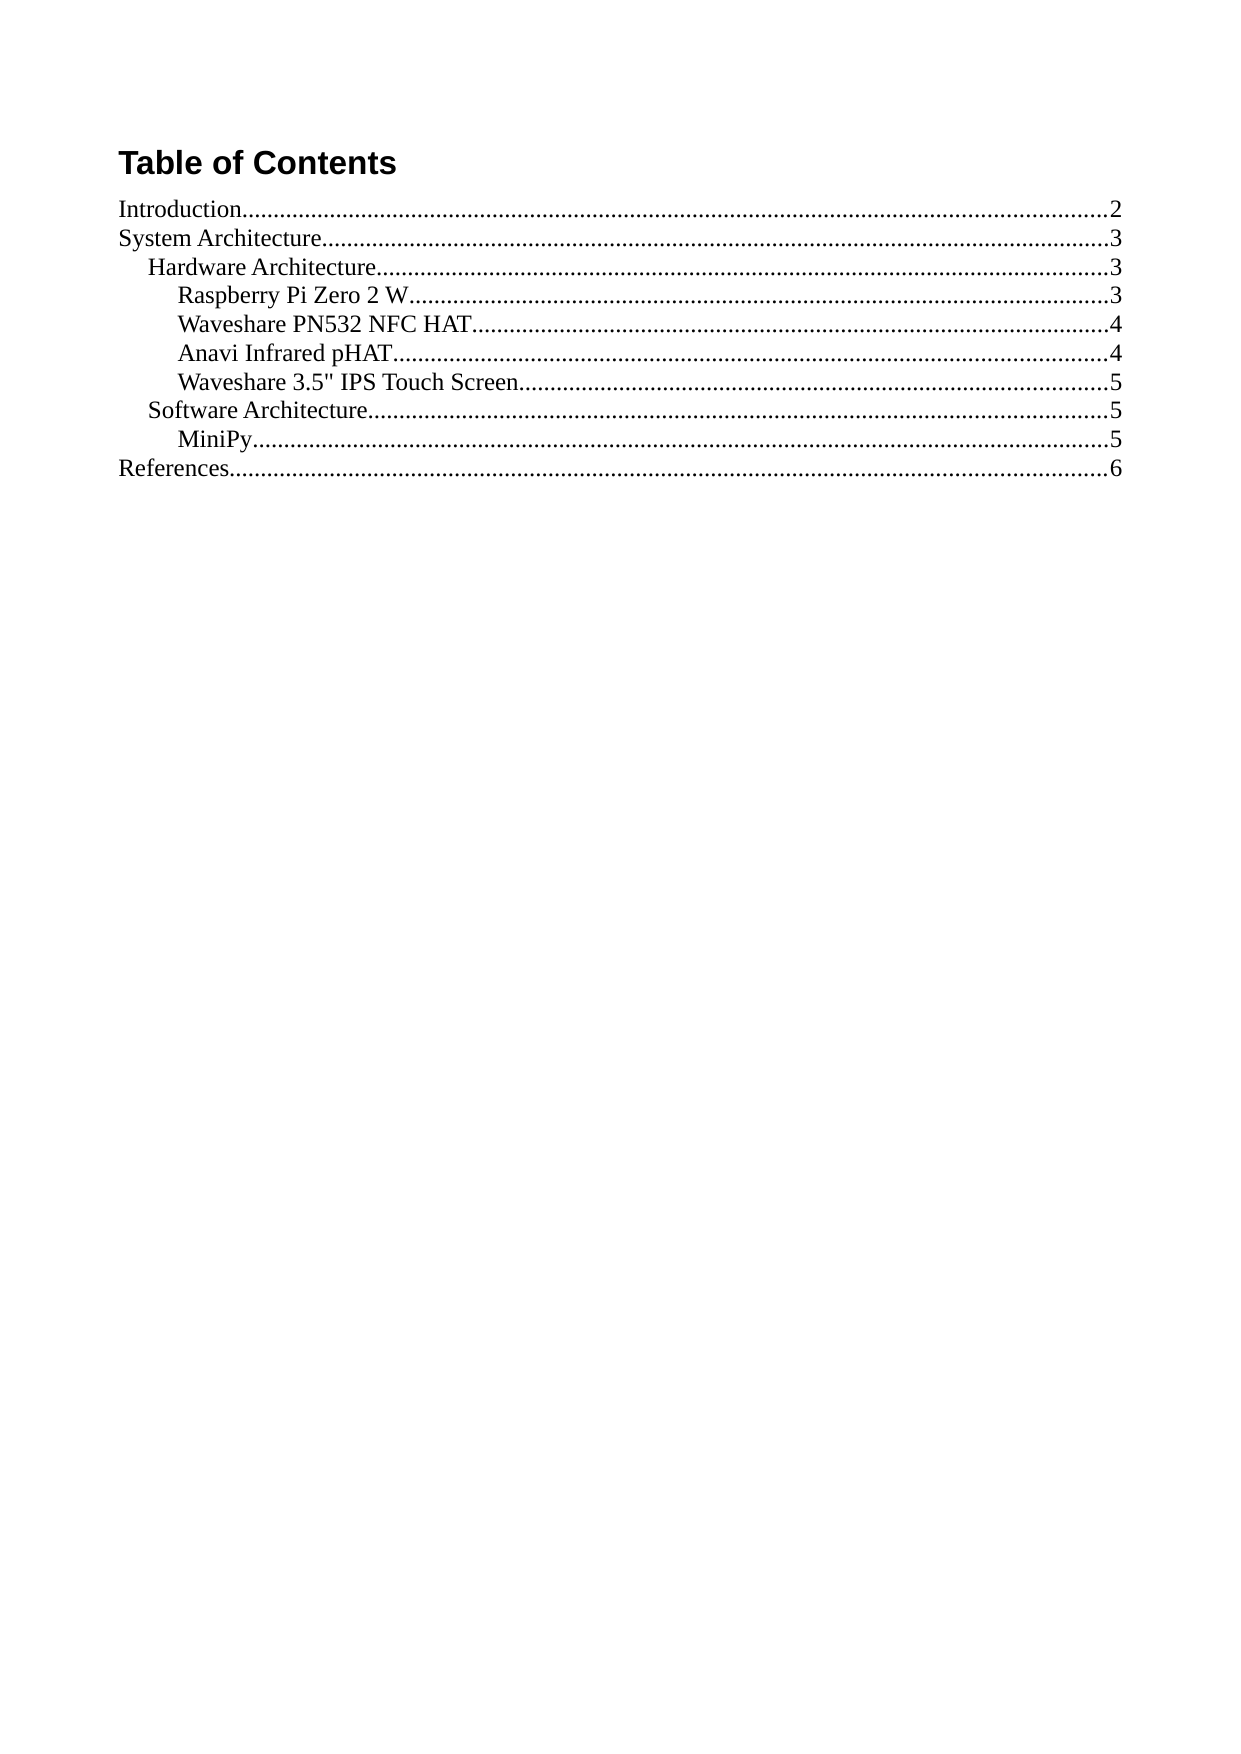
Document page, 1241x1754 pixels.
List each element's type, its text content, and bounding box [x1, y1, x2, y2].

text Anavi Infrared pHAT 4 [177, 338, 1122, 367]
text Waveshare PN532 NFC HAT 4 [177, 309, 1122, 338]
text Raspberry Pi Zero 2 W 3 [177, 280, 1122, 309]
text MiniPy 5 [177, 424, 1122, 453]
text References 6 [118, 453, 1122, 482]
text Hardware Architecture 3 [148, 252, 1122, 280]
text Software Architecture 5 [148, 395, 1122, 424]
subtitle Table of Contents [118, 143, 1122, 182]
text System Architecture 3 [118, 223, 1122, 252]
text Introduction 2 [118, 194, 1122, 223]
text Waveshare 3.5" IPS Touch Screen 5 [177, 367, 1122, 395]
